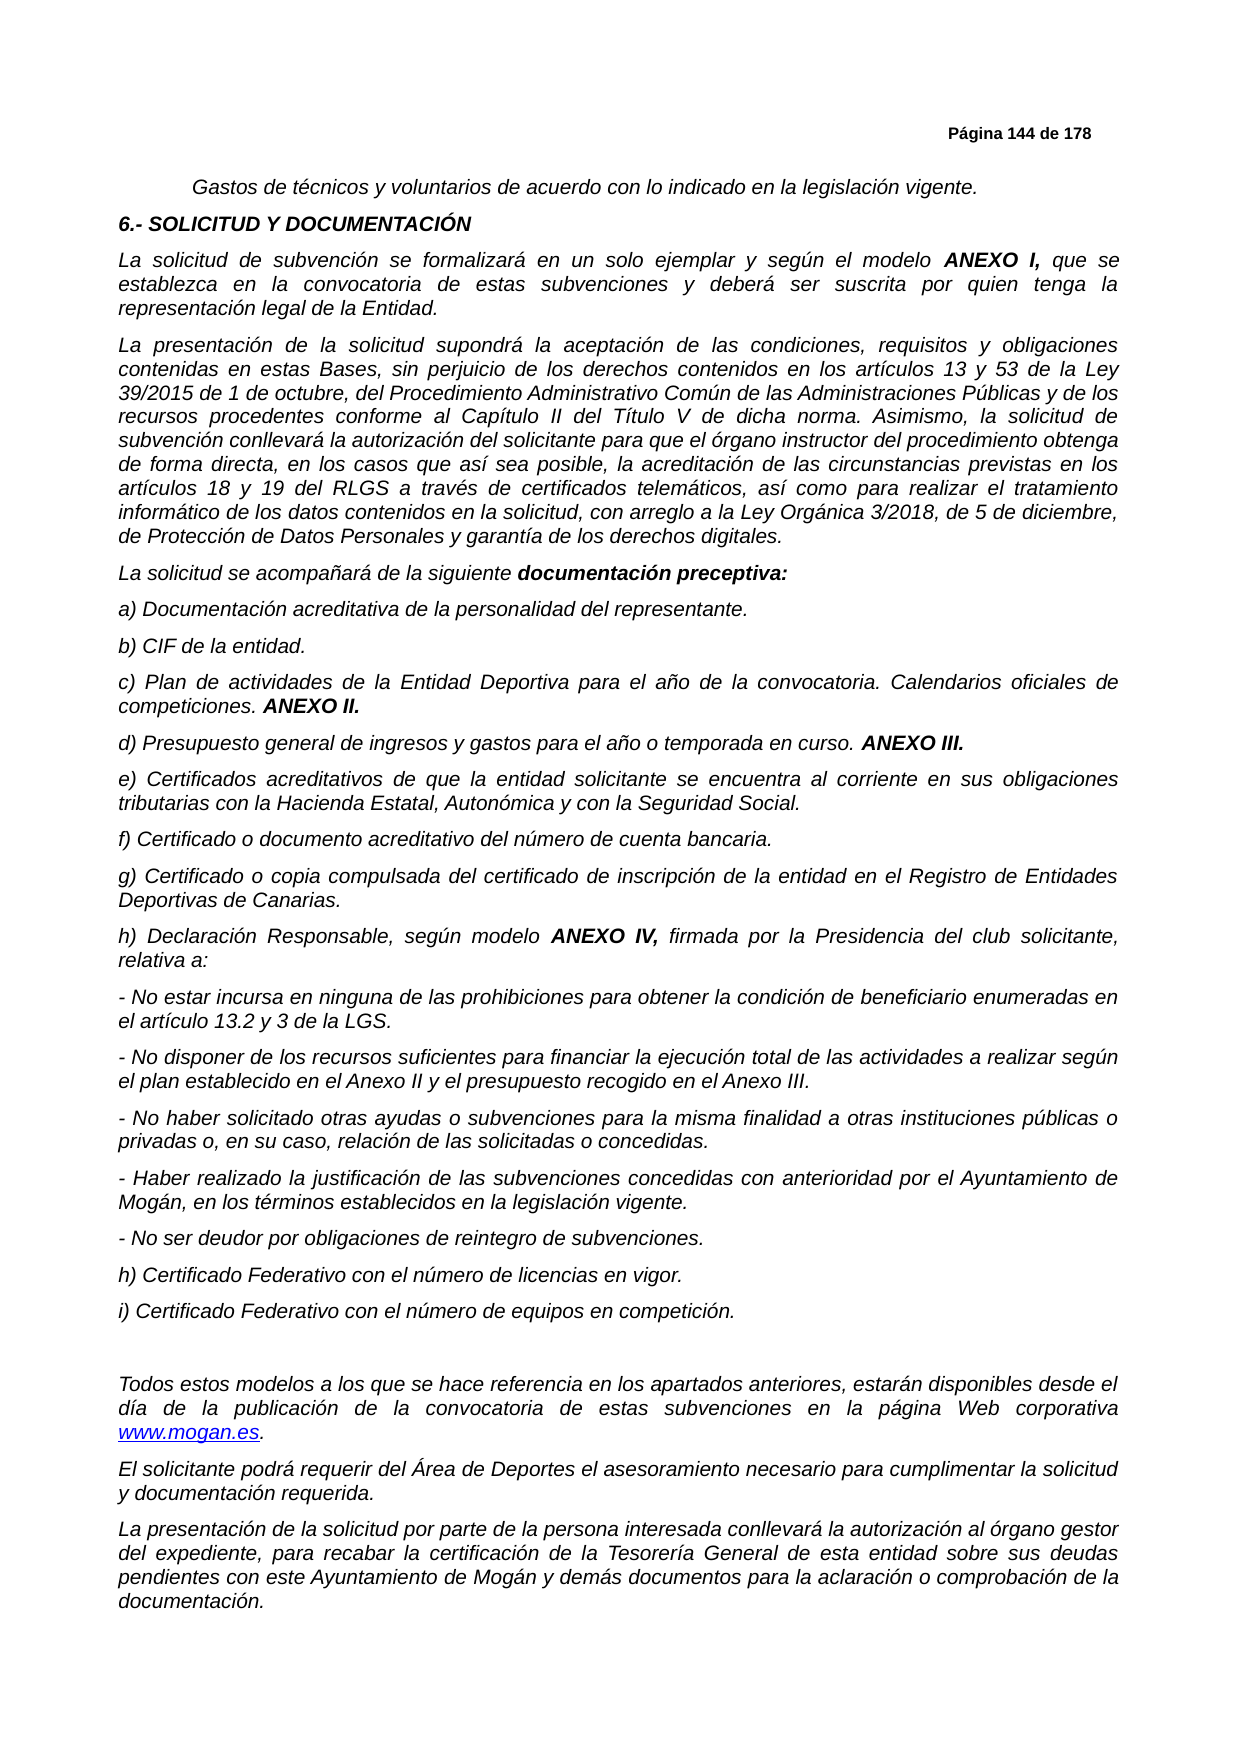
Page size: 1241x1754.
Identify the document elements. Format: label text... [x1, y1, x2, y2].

text h) Certificado Federativo con el número de licencias en vigor. [118, 1263, 1122, 1287]
text 6.- SOLICITUD Y DOCUMENTACIÓN [118, 212, 1122, 236]
text a) Documentación acreditativa de la personalidad del representante. [118, 597, 1122, 621]
text g) Certificado o copia compulsada del certificado de inscripción de la entidad en el Registro de Entidades Deportivas de Canarias. [118, 864, 1122, 912]
text f) Certificado o documento acreditativo del número de cuenta bancaria. [118, 827, 1122, 851]
text La solicitud se acompañará de la siguiente documentación preceptiva: [118, 561, 1122, 584]
list Gastos de técnicos y voluntarios de acuerdo con lo indicado en la legislación vigente. [162, 175, 1122, 199]
text El solicitante podrá requerir del Área de Deportes el asesoramiento necesario para cumplimentar la solicitud y documentación requerida. [118, 1456, 1122, 1504]
text i) Certificado Federativo con el número de equipos en competición. [118, 1299, 1122, 1323]
text - No ser deudor por obligaciones de reintegro de subvenciones. [118, 1226, 1122, 1250]
text La solicitud de subvención se formalizará en un solo ejemplar y según el modelo ANEXO I, que se establezca en la convocatoria de estas subvenciones y deberá ser suscrita por quien tenga la representación legal de la Entidad. [118, 248, 1122, 320]
text Todos estos modelos a los que se hace referencia en los apartados anteriores, estarán disponibles desde el día de la publicación de la convocatoria de estas subvenciones en la página Web corporativa www.mogan.es. [118, 1372, 1122, 1444]
text e) Certificados acreditativos de que la entidad solicitante se encuentra al corriente en sus obligaciones tributarias con la Hacienda Estatal, Autonómica y con la Seguridad Social. [118, 767, 1122, 815]
text h) Declaración Responsable, según modelo ANEXO IV, firmada por la Presidencia del club solicitante, relativa a: [118, 924, 1122, 972]
text - No disponer de los recursos suficientes para financiar la ejecución total de las actividades a realizar según el plan establecido en el Anexo II y el presupuesto recogido en el Anexo III. [118, 1045, 1122, 1093]
text La presentación de la solicitud supondrá la aceptación de las condiciones, requisitos y obligaciones contenidas en estas Bases, sin perjuicio de los derechos contenidos en los artículos 13 y 53 de la Ley 39/2015 de 1 de octubre, del Procedimiento Administrativo Común de las Administraciones Públicas y de los recursos procedentes conforme al Capítulo II del Título V de dicha norma. Asimismo, la solicitud de subvención conllevará la autorización del solicitante para que el órgano instructor del procedimiento obtenga de forma directa, en los casos que así sea posible, la acreditación de las circunstancias previstas en los artículos 18 y 19 del RLGS a través de certificados telemáticos, así como para realizar el tratamiento informático de los datos contenidos en la solicitud, con arreglo a la Ley Orgánica 3/2018, de 5 de diciembre, de Protección de Datos Personales y garantía de los derechos digitales. [118, 332, 1122, 548]
text La presentación de la solicitud por parte de la persona interesada conllevará la autorización al órgano gestor del expediente, para recabar la certificación de la Tesorería General de esta entidad sobre sus deudas pendientes con este Ayuntamiento de Mogán y demás documentos para la aclaración o comprobación de la documentación. [118, 1517, 1122, 1613]
text d) Presupuesto general de ingresos y gastos para el año o temporada en curso. ANEXO III. [118, 730, 1122, 754]
text - Haber realizado la justificación de las subvenciones concedidas con anterioridad por el Ayuntamiento de Mogán, en los términos establecidos en la legislación vigente. [118, 1166, 1122, 1214]
text c) Plan de actividades de la Entidad Deportiva para el año de la convocatoria. Calendarios oficiales de competiciones. ANEXO II. [118, 670, 1122, 718]
text - No estar incursa en ninguna de las prohibiciones para obtener la condición de beneficiario enumeradas en el artículo 13.2 y 3 de la LGS. [118, 984, 1122, 1032]
text - No haber solicitado otras ayudas o subvenciones para la misma finalidad a otras instituciones públicas o privadas o, en su caso, relación de las solicitadas o concedidas. [118, 1105, 1122, 1153]
text b) CIF de la entidad. [118, 633, 1122, 657]
